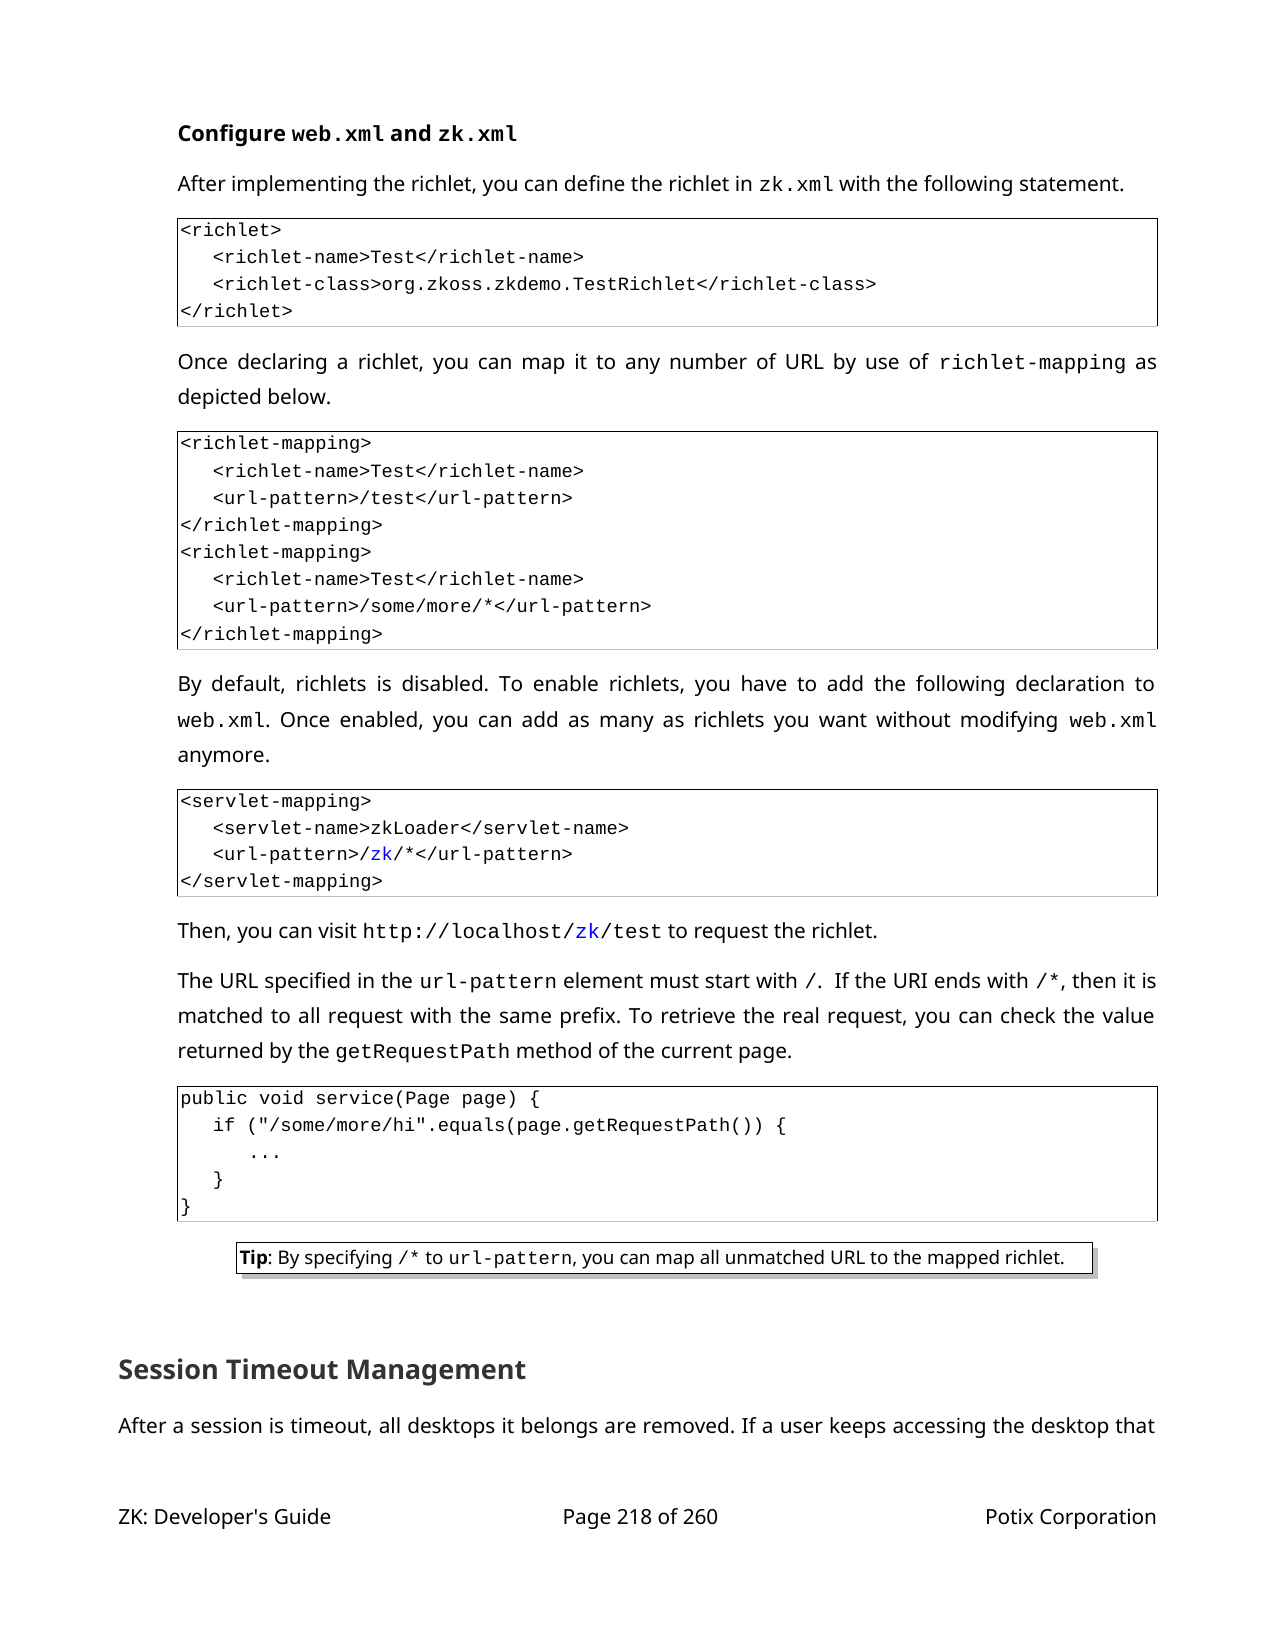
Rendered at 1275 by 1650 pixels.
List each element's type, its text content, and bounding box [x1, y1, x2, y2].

text </richlet-mapping> [178, 622, 1157, 649]
text <richlet-mapping> [178, 432, 1157, 456]
text After implementing the richlet, you can define the richlet in zk.xml with the following statement. [177, 169, 1157, 197]
text public void service(Page page) { [178, 1087, 1157, 1110]
text <richlet-name>Test</richlet-name> <richlet-class>org.zkoss.zkdemo.TestRichlet</richlet-class> [178, 245, 1157, 296]
text Tip: By specifying /* to url-pattern, you can map all unmatched URL to the mapped richlet. [237, 1243, 1092, 1273]
text <richlet-name>Test</richlet-name> [178, 458, 1157, 483]
text By default, richlets is disabled. To enable richlets, you have to add the following declaration to web.xml. Once enabled, you can add as many as richlets you want without modifying web.xml anymore. [177, 669, 1157, 768]
text The URL specified in the url-pattern element must start with /. If the URI ends with /*, then it is matched to all request with the same prefix. To retrieve the real request, you can check the value returned by the getRequestPath method of the current page. [177, 966, 1157, 1065]
subtitle Configure web.xml and zk.xml [177, 118, 1157, 148]
text Then, you can visit http://localhost/zk/test to request the richlet. [177, 917, 1157, 945]
text </richlet> [178, 299, 1157, 326]
text <url-pattern>/some/more/*</url-pattern> [178, 594, 1157, 619]
text <richlet> [178, 219, 1157, 242]
subtitle Session Timeout Management [118, 1350, 1157, 1387]
text <url-pattern>/test</url-pattern> [178, 486, 1157, 510]
text } } [178, 1167, 1157, 1221]
text After a session is timeout, all desktops it belongs are removed. If a user keeps accessing the desktop that [118, 1411, 1157, 1439]
text if ("/some/more/hi".equals(page.getRequestPath()) { [178, 1113, 1157, 1137]
text <servlet-mapping> <servlet-name>zkLoader</servlet-name> <url-pattern>/zk/*</url-pattern> </servlet-mapping> [178, 790, 1157, 896]
text <richlet-name>Test</richlet-name> [178, 567, 1157, 591]
text <richlet-mapping> [178, 540, 1157, 564]
text ... [178, 1140, 1157, 1164]
text Once declaring a richlet, you can map it to any number of URL by use of richlet-mapping as depicted below. [177, 347, 1157, 411]
text </richlet-mapping> [178, 513, 1157, 537]
